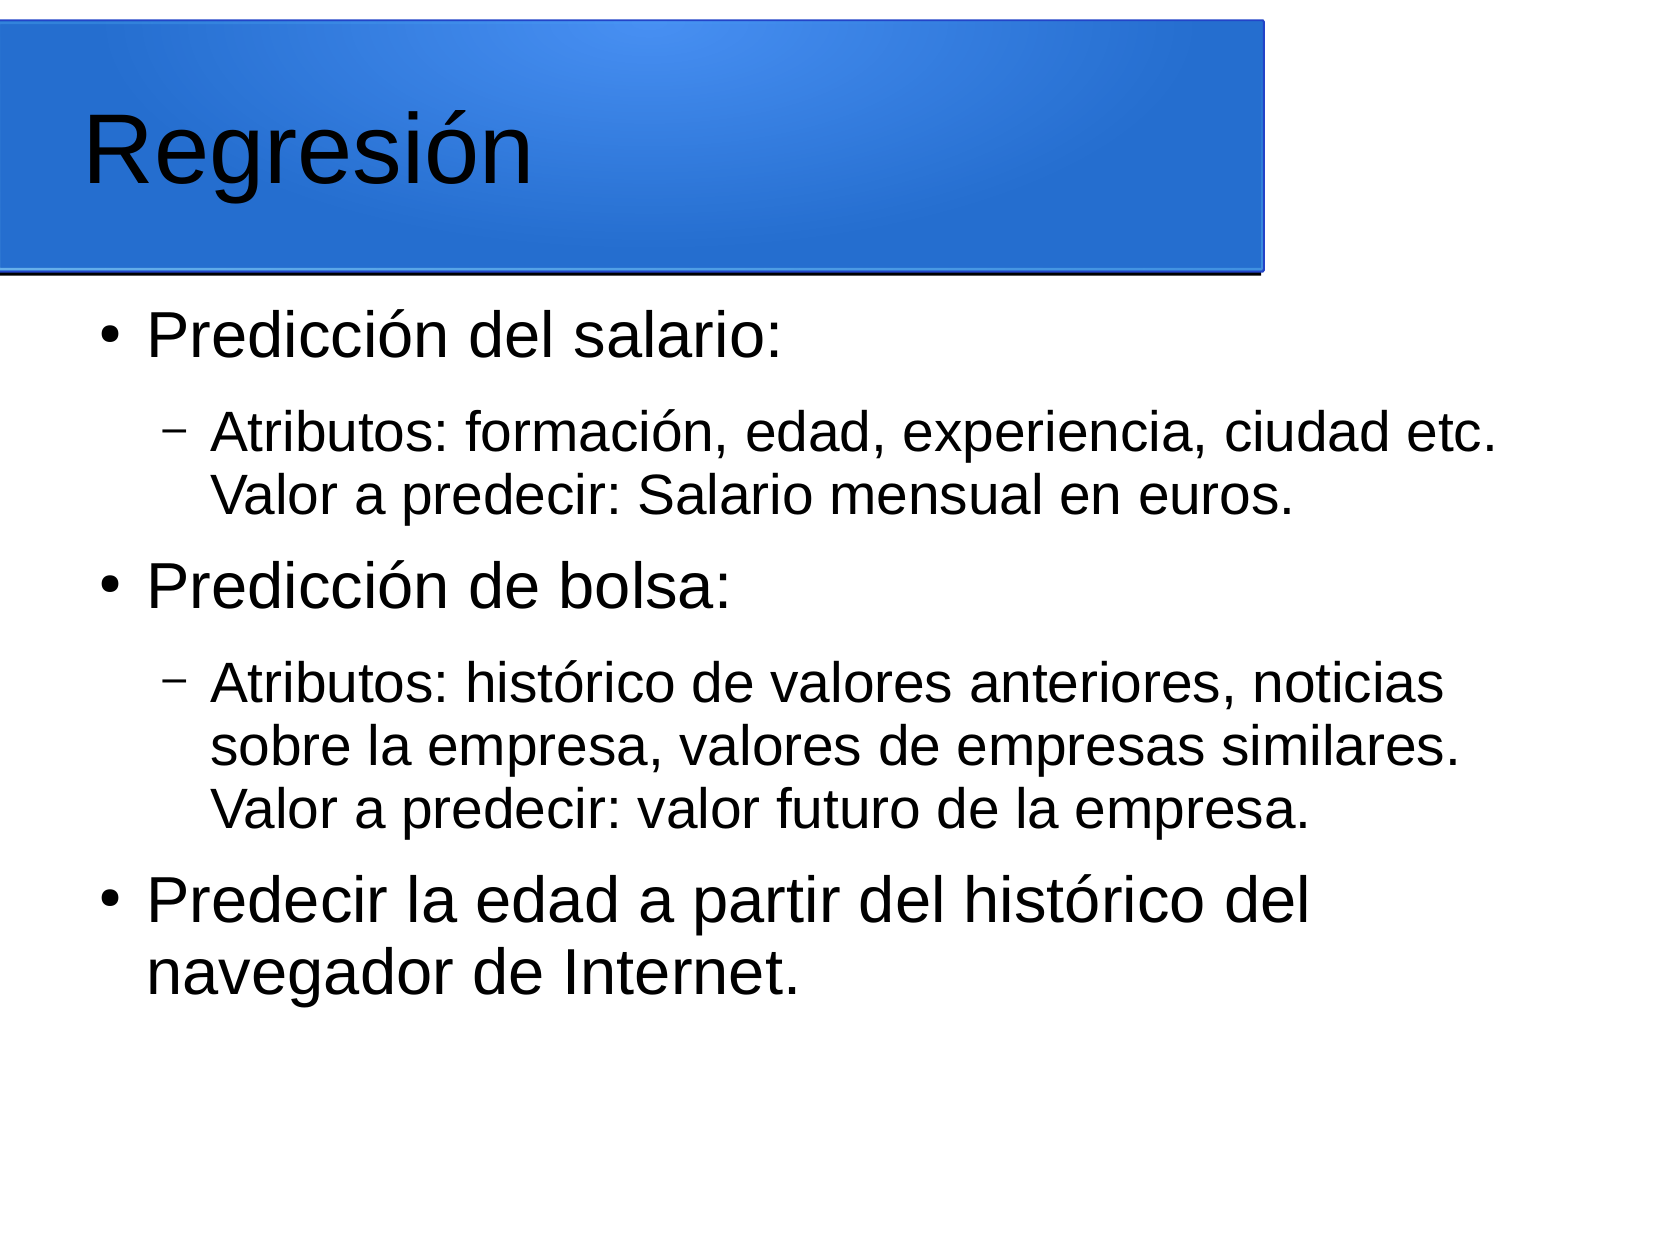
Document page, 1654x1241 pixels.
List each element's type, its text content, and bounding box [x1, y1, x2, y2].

title Regresión [82, 47, 1235, 252]
list Predicción del salario: Atributos: formación, edad, experiencia, ciudad etc. Valor a predecir: Salario mensual en euros. Predicción de bolsa: Atributos: histórico de valores anteriores, noticias sobre la empresa, valores de empresas similares. Valor a predecir: valor futuro de la empresa. Predecir la edad a partir del histórico del navegador de Internet. [82, 299, 1571, 1019]
